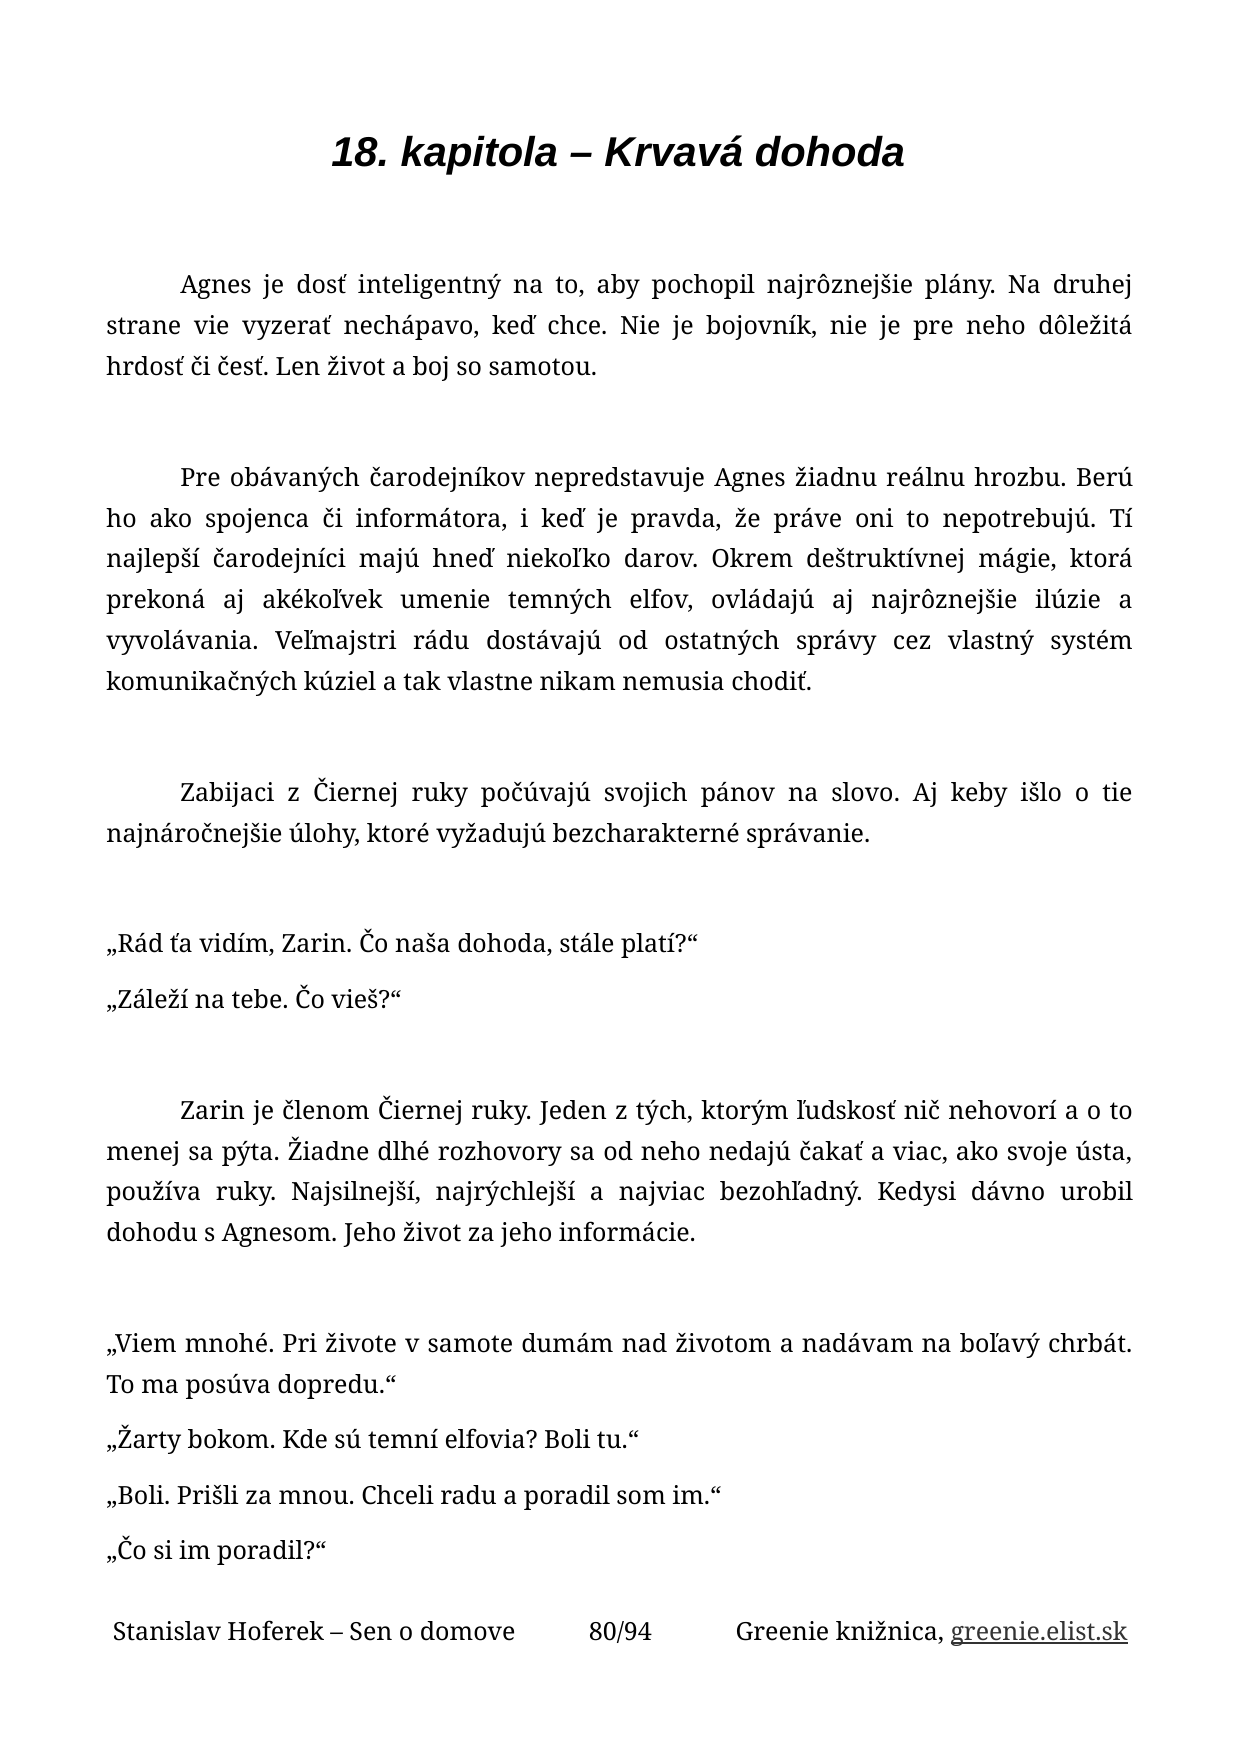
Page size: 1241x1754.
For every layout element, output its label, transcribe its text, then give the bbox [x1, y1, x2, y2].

text Pre obávaných čarodejníkov nepredstavuje Agnes žiadnu reálnu hrozbu. Berú ho ako spojenca či informátora, i keď je pravda, že práve oni to nepotrebujú. Tí najlepší čarodejníci majú hneď niekoľko darov. Okrem deštruktívnej mágie, ktorá prekoná aj akékoľvek umenie temných elfov, ovládajú aj najrôznejšie ilúzie a vyvolávania. Veľmajstri rádu dostávajú od ostatných správy cez vlastný systém komunikačných kúziel a tak vlastne nikam nemusia chodiť. [106, 459, 1134, 698]
text „Viem mnohé. Pri živote v samote dumám nad životom a nadávam na boľavý chrbát. To ma posúva dopredu.“ [106, 1326, 1134, 1401]
text „Záleží na tebe. Čo vieš?“ [106, 981, 1134, 1016]
text Agnes je dosť inteligentný na to, aby pochopil najrôznejšie plány. Na druhej strane vie vyzerať nechápavo, keď chce. Nie je bojovník, nie je pre neho dôležitá hrdosť či česť. Len život a boj so samotou. [106, 267, 1134, 383]
text „Čo si im poradil?“ [106, 1533, 1134, 1567]
text Zabijaci z Čiernej ruky počúvajú svojich pánov na slovo. Aj keby išlo o tie najnáročnejšie úlohy, ktoré vyžadujú bezcharakterné správanie. [106, 774, 1134, 849]
text „Boli. Prišli za mnou. Chceli radu a poradil som im.“ [106, 1477, 1134, 1511]
subtitle 18. kapitola – Krvavá dohoda [106, 127, 1134, 175]
text „Rád ťa vidím, Zarin. Čo naša dohoda, stále platí?“ [106, 926, 1134, 960]
text Zarin je členom Čiernej ruky. Jeden z tých, ktorým ľudskosť nič nehovorí a o to menej sa pýta. Žiadne dlhé rozhovory sa od neho nedajú čakať a viac, ako svoje ústa, používa ruky. Najsilnejší, najrýchlejší a najviac bezohľadný. Kedysi dávno urobil dohodu s Agnesom. Jeho život za jeho informácie. [106, 1092, 1134, 1249]
text „Žarty bokom. Kde sú temní elfovia? Boli tu.“ [106, 1422, 1134, 1456]
